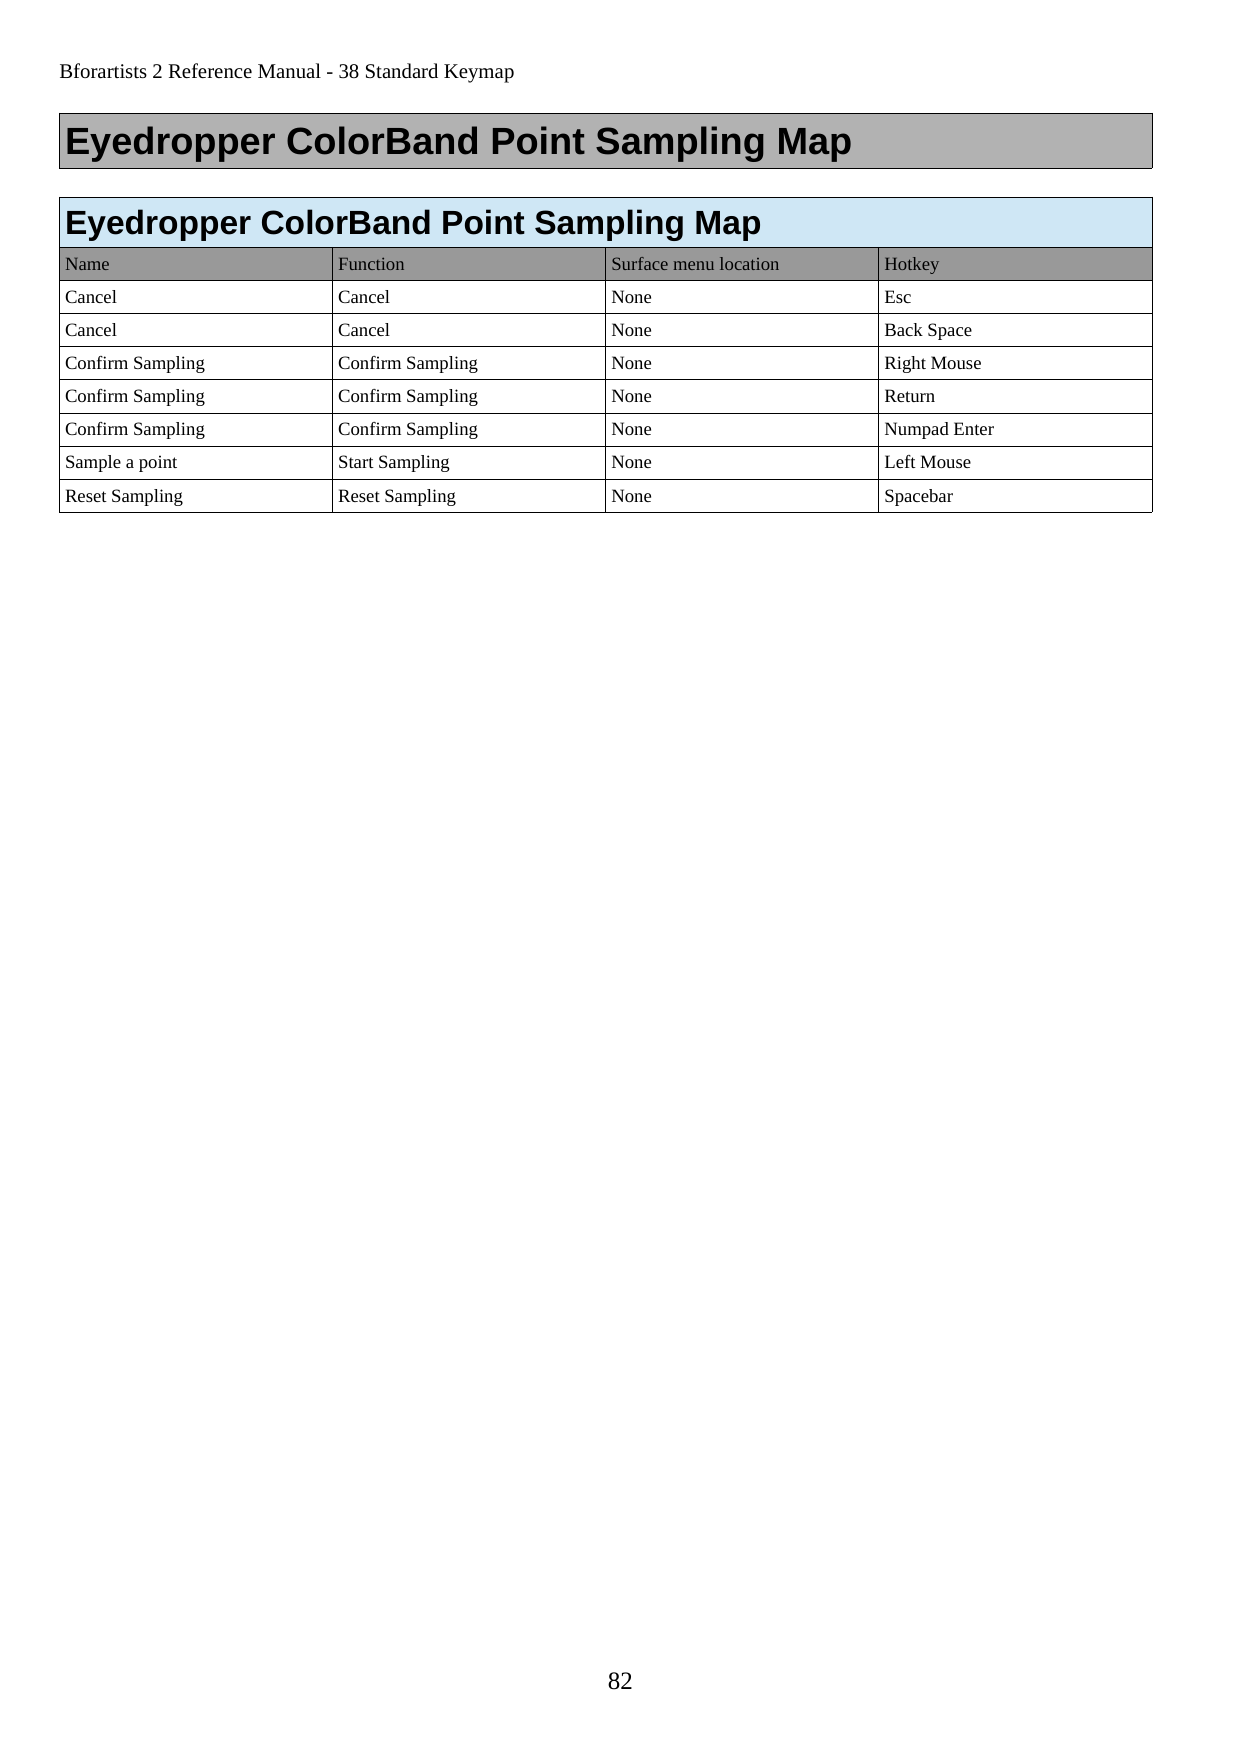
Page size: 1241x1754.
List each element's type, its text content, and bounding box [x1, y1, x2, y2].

table_cell None [606, 380, 878, 412]
table_header Eyedropper ColorBand Point Sampling Map [60, 114, 1152, 168]
table_cell Reset Sampling [60, 480, 332, 512]
table_cell Cancel [60, 281, 332, 313]
table_cell Back Space [879, 314, 1152, 346]
table_cell Reset Sampling [333, 480, 605, 512]
table_cell Cancel [333, 281, 605, 313]
table_cell Spacebar [879, 480, 1152, 512]
table_cell None [606, 447, 878, 479]
table_cell Numpad Enter [879, 414, 1152, 446]
table_cell Confirm Sampling [60, 380, 332, 412]
table_cell None [606, 480, 878, 512]
table_cell Surface menu location [606, 248, 878, 280]
table_cell Confirm Sampling [333, 380, 605, 412]
table_cell Right Mouse [879, 347, 1152, 379]
table_cell None [606, 314, 878, 346]
table_cell None [606, 281, 878, 313]
table_cell Return [879, 380, 1152, 412]
table_header Eyedropper ColorBand Point Sampling Map [60, 198, 1152, 247]
table_cell Sample a point [60, 447, 332, 479]
table_cell Name [60, 248, 332, 280]
table_cell Esc [879, 281, 1152, 313]
table_cell Confirm Sampling [333, 414, 605, 446]
table_cell Confirm Sampling [60, 414, 332, 446]
table_cell Function [333, 248, 605, 280]
table_cell None [606, 347, 878, 379]
table_cell Hotkey [879, 248, 1152, 280]
table_cell None [606, 414, 878, 446]
table_cell Cancel [333, 314, 605, 346]
table_cell Confirm Sampling [333, 347, 605, 379]
table_cell Start Sampling [333, 447, 605, 479]
table_cell Left Mouse [879, 447, 1152, 479]
table_cell Cancel [60, 314, 332, 346]
table_cell Confirm Sampling [60, 347, 332, 379]
